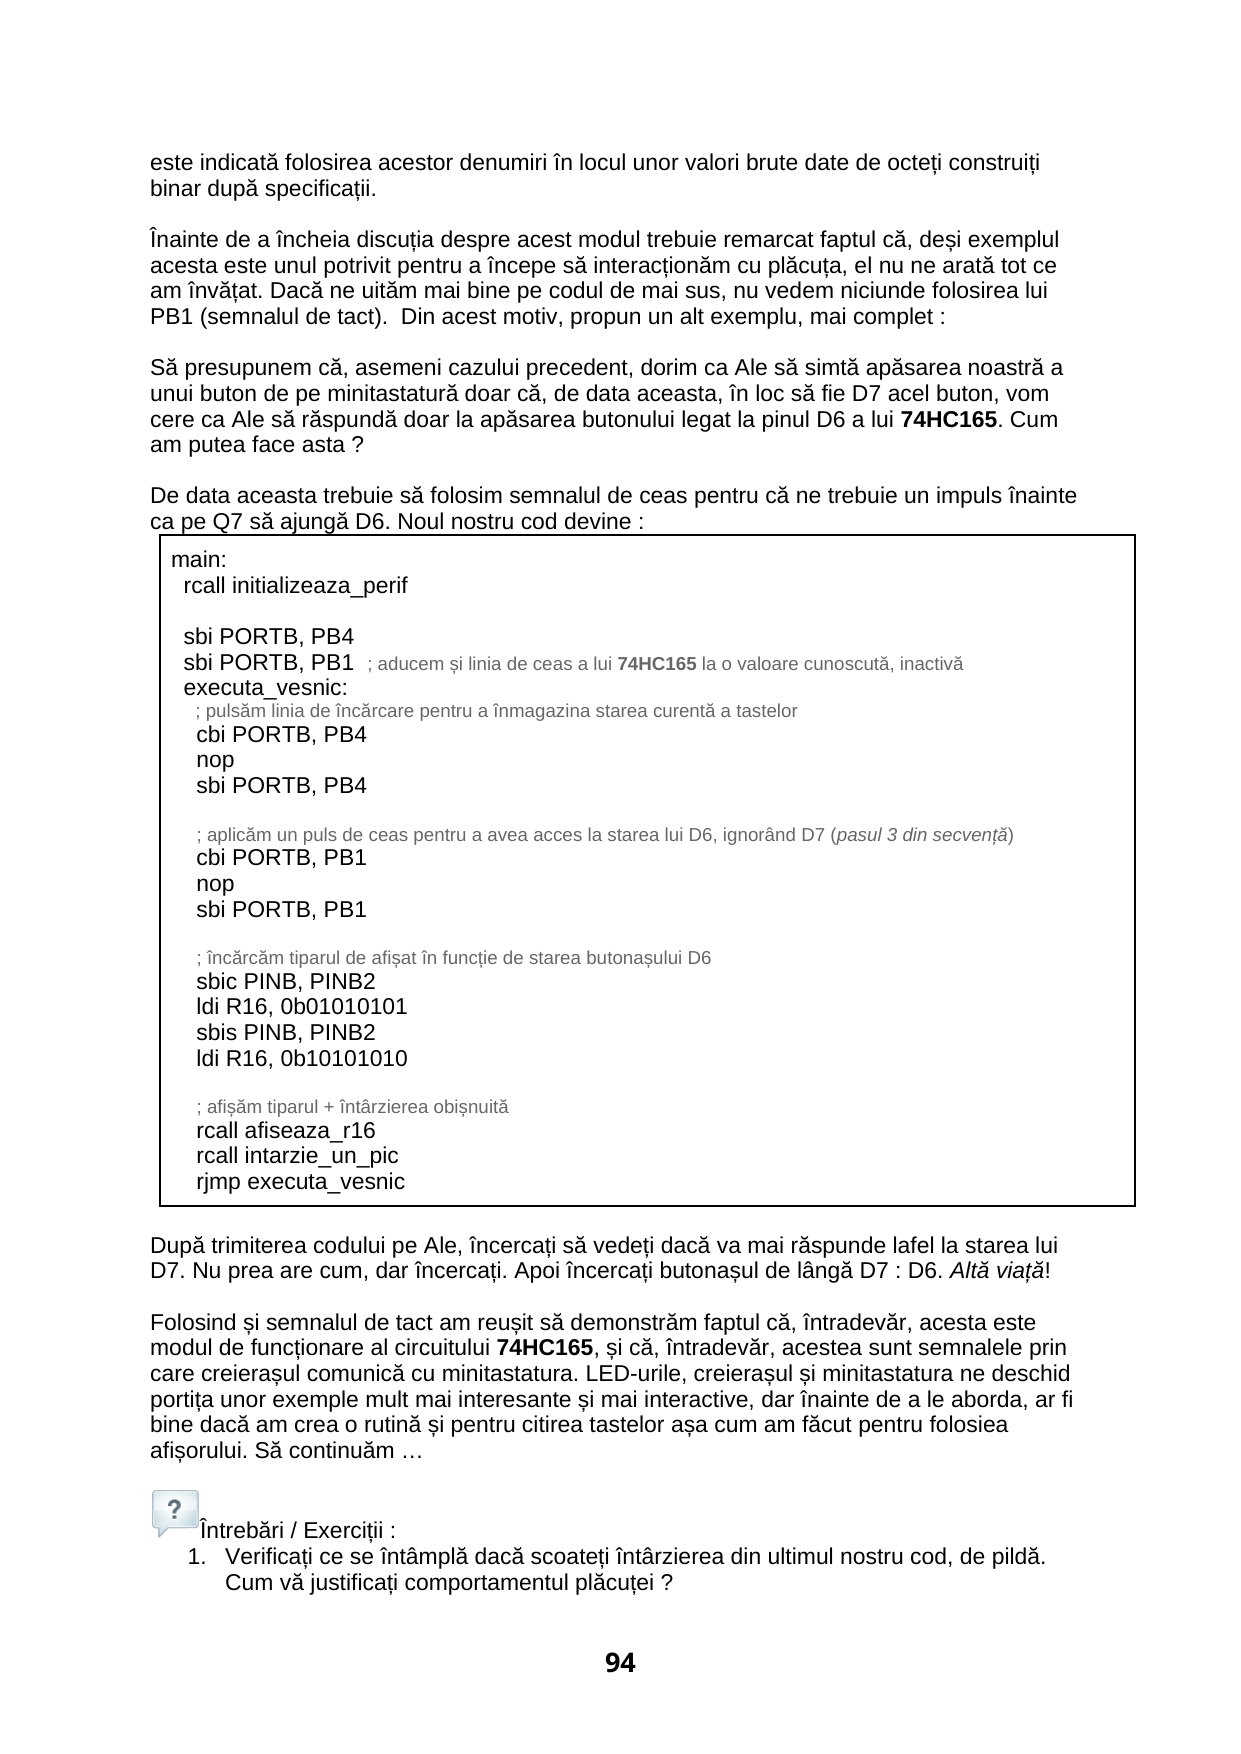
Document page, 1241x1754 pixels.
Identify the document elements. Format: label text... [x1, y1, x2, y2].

text Întrebări / Exerciții : [150, 1514, 1090, 1544]
text Să presupunem că, asemeni cazului precedent, dorim ca Ale să simtă apăsarea noastră a unui buton de pe minitastatură doar că, de data aceasta, în loc să fie D7 acel buton, vom cere ca Ale să răspundă doar la apăsarea butonului legat la pinul D6 a lui 74HC165. Cum am putea face asta ? [150, 355, 1090, 457]
text De data aceasta trebuie să folosim semnalul de ceas pentru că ne trebuie un impuls înainte ca pe Q7 să ajungă D6. Noul nostru cod devine : [150, 483, 1090, 534]
text este indicată folosirea acestor denumiri în locul unor valori brute date de octeți construiți binar după specificații. [150, 150, 1090, 201]
text După trimiterea codului pe Ale, încercați să vedeți dacă va mai răspunde lafel la starea lui D7. Nu prea are cum, dar încercați. Apoi încercați butonașul de lângă D7 : D6. Altă viață! [150, 1232, 1090, 1284]
picture [150, 1488, 200, 1539]
table_header main: rcall initializeaza_perif sbi PORTB, PB4 sbi PORTB, PB1 ; aducem și linia de ceas a lui 74HC165 la o valoare cunoscută, inactivă executa_vesnic: ; pulsăm linia de încărcare pentru a înmagazina starea curentă a tastelor cbi PORTB, PB4 nop sbi PORTB, PB4 ; aplicăm un puls de ceas pentru a avea acces la starea lui D6, ignorând D7 (pasul 3 din secvență) cbi PORTB, PB1 nop sbi PORTB, PB1 ; încărcăm tiparul de afișat în funcție de starea butonașului D6 sbic PINB, PINB2 ldi R16, 0b01010101 sbis PINB, PINB2 ldi R16, 0b10101010 ; afișăm tiparul + întârzierea obișnuită rcall afiseaza_r16 rcall intarzie_un_pic rjmp executa_vesnic [161, 536, 1134, 1205]
list Verificați ce se întâmplă dacă scoateți întârzierea din ultimul nostru cod, de pildă. Cum vă justificați comportamentul plăcuței ? [187, 1544, 1090, 1595]
text Folosind și semnalul de tact am reușit să demonstrăm faptul că, întradevăr, acesta este modul de funcționare al circuitului 74HC165, și că, întradevăr, acestea sunt semnalele prin care creierașul comunică cu minitastatura. LED-urile, creierașul și minitastatura ne deschid portița unor exemple mult mai interesante și mai interactive, dar înainte de a le aborda, ar fi bine dacă am crea o rutină și pentru citirea tastelor așa cum am făcut pentru folosiea afișorului. Să continuăm … [150, 1309, 1090, 1463]
text Înainte de a încheia discuția despre acest modul trebuie remarcat faptul că, deși exemplul acesta este unul potrivit pentru a începe să interacționăm cu plăcuța, el nu ne arată tot ce am învățat. Dacă ne uităm mai bine pe codul de mai sus, nu vedem niciunde folosirea lui PB1 (semnalul de tact). Din acest motiv, propun un alt exemplu, mai complet : [150, 227, 1090, 329]
